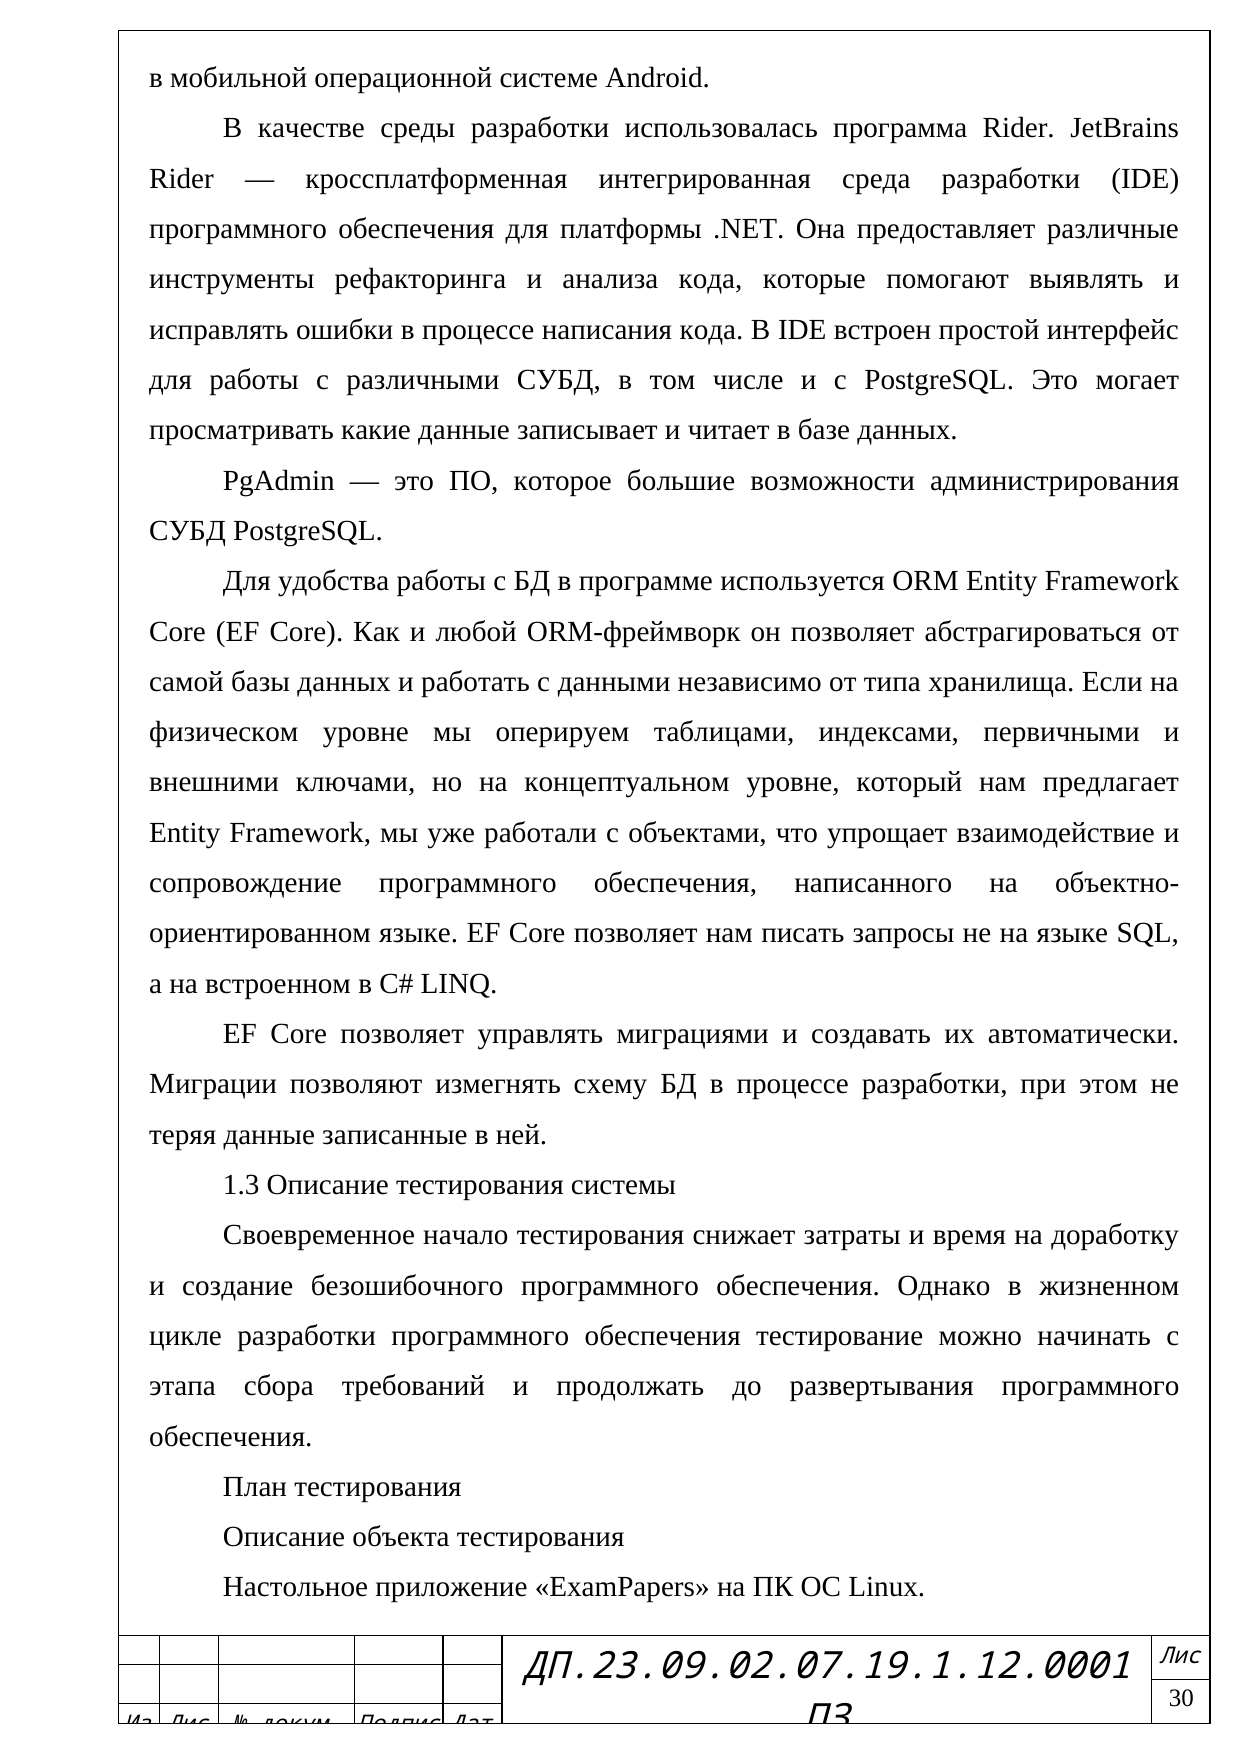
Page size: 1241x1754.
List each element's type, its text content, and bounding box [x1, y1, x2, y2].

text Своевременное начало тестирования снижает затраты и время на доработку и создание безошибочного программного обеспечения. Однако в жизненном цикле разработки программного обеспечения тестирование можно начинать с этапа сбора требований и продолжать до развертывания программного обеспечения. [149, 1217, 1180, 1452]
text Для удобства работы с БД в программе используется ORM Entity Framework Core (EF Core). Как и любой ORM-фреймворк он позволяет абстрагироваться от самой базы данных и работать с данными независимо от типа хранилища. Если на физическом уровне мы оперируем таблицами, индексами, первичными и внешними ключами, но на концептуальном уровне, который нам предлагает Entity Framework, мы уже работали с объектами, что упрощает взаимодействие и сопровождение программного обеспечения, написанного на объектно-ориентированном языке. EF Core позволяет нам писать запросы не на языке SQL, а на встроенном в C# LINQ. [149, 563, 1180, 999]
subtitle 1.3 Описание тестирования системы [149, 1167, 1180, 1201]
text в мобильной операционной системе Android. [149, 60, 1180, 94]
text План тестирования [149, 1469, 1180, 1502]
text EF Core позволяет управлять миграциями и создавать их автоматически. Миграции позволяют измегнять схему БД в процессе разработки, при этом не теряя данные записанные в ней. [149, 1016, 1180, 1150]
text Настольное приложение «ExamPapers» на ПК ОС Linux. [149, 1569, 1180, 1603]
text Описание объекта тестирования [149, 1519, 1180, 1553]
text В качестве среды разработки использовалась программа Rider. JetBrains Rider — кроссплатформенная интегрированная среда разработки (IDE) программного обеспечения для платформы .NET. Она предоставляет различные инструменты рефакторинга и анализа кода, которые помогают выявлять и исправлять ошибки в процессе написания кода. В IDE встроен простой интерфейс для работы с различными СУБД, в том числе и с PostgreSQL. Это могает просматривать какие данные записывает и читает в базе данных. [149, 111, 1180, 446]
text PgAdmin — это ПО, которое большие возможности администрирования СУБД PostgreSQL. [149, 463, 1180, 547]
